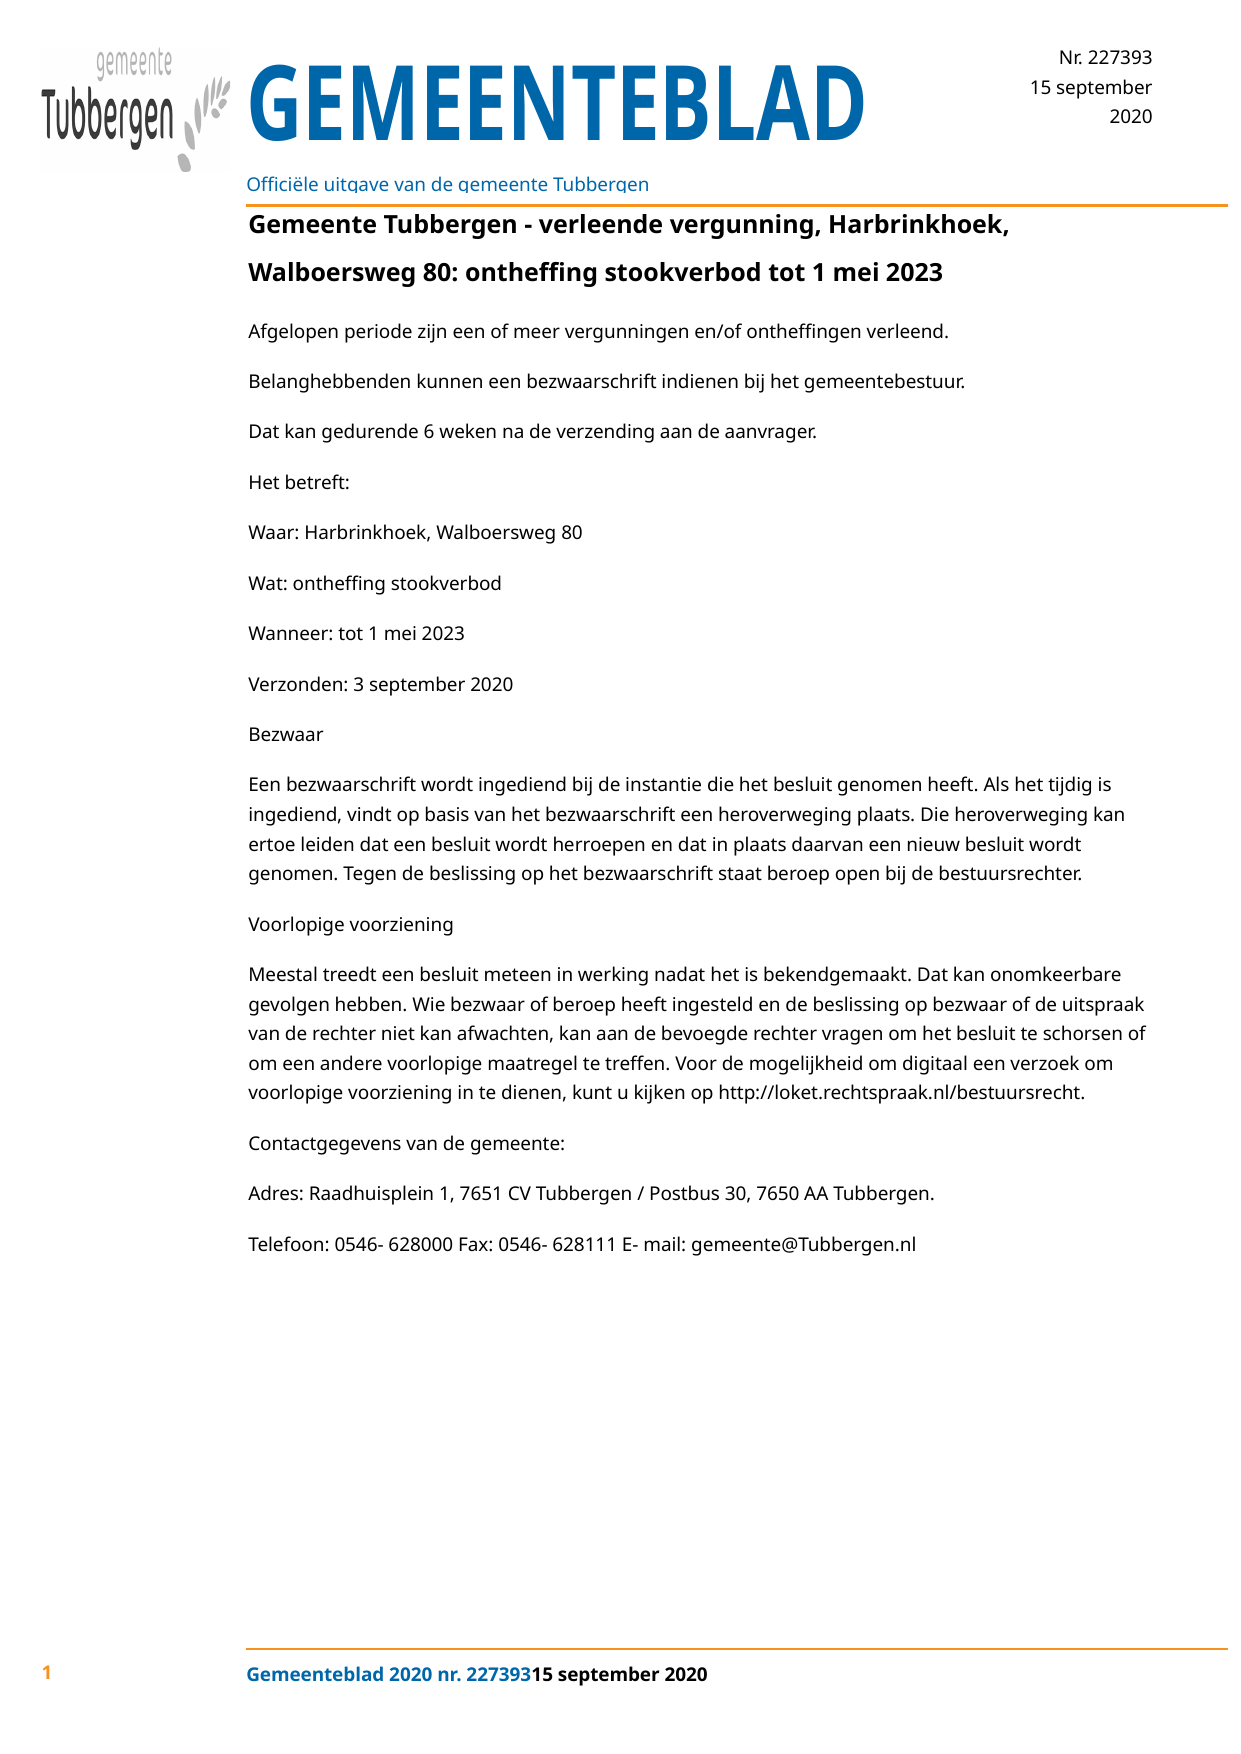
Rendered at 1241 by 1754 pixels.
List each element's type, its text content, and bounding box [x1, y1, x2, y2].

text Het betreft: [248, 469, 1152, 495]
text Afgelopen periode zijn een of meer vergunningen en/of ontheffingen verleend. [248, 318, 1152, 344]
text Wanneer: tot 1 mei 2023 [248, 620, 1152, 646]
text Voorlopige voorziening [248, 911, 1152, 937]
text Een bezwaarschrift wordt ingediend bij de instantie die het besluit genomen heeft. Als het tijdig is ingediend, vindt op basis van het bezwaarschrift een heroverweging plaats. Die heroverweging kan ertoe leiden dat een besluit wordt herroepen en dat in plaats daarvan een nieuw besluit wordt genomen. Tegen de beslissing op het bezwaarschrift staat beroep open bij de bestuursrechter. [248, 772, 1152, 886]
text Wat: ontheffing stookverbod [248, 570, 1152, 596]
picture [41, 47, 231, 172]
text Belanghebbenden kunnen een bezwaarschrift indienen bij het gemeentebestuur. [248, 368, 1152, 394]
text Gemeente Tubbergen - verleende vergunning, Harbrinkhoek, Walboersweg 80: ontheffing stookverbod tot 1 mei 2023 [248, 207, 1152, 288]
text Telefoon: 0546- 628000 Fax: 0546- 628111 E- mail: gemeente@Tubbergen.nl [248, 1231, 1152, 1257]
text Dat kan gedurende 6 weken na de verzending aan de aanvrager. [248, 419, 1152, 444]
text Contactgegevens van de gemeente: [248, 1130, 1152, 1156]
text Verzonden: 3 september 2020 [248, 671, 1152, 697]
text Meestal treedt een besluit meteen in werking nadat het is bekendgemaakt. Dat kan onomkeerbare gevolgen hebben. Wie bezwaar of beroep heeft ingesteld en de beslissing op bezwaar of de uitspraak van de rechter niet kan afwachten, kan aan de bevoegde rechter vragen om het besluit te schorsen of om een andere voorlopige maatregel te treffen. Voor de mogelijkheid om digitaal een verzoek om voorlopige voorziening in te dienen, kunt u kijken op http://loket.rechtspraak.nl/bestuursrecht. [248, 961, 1152, 1105]
text Waar: Harbrinkhoek, Walboersweg 80 [248, 519, 1152, 545]
text Adres: Raadhuisplein 1, 7651 CV Tubbergen / Postbus 30, 7650 AA Tubbergen. [248, 1180, 1152, 1206]
text Bezwaar [248, 721, 1152, 747]
